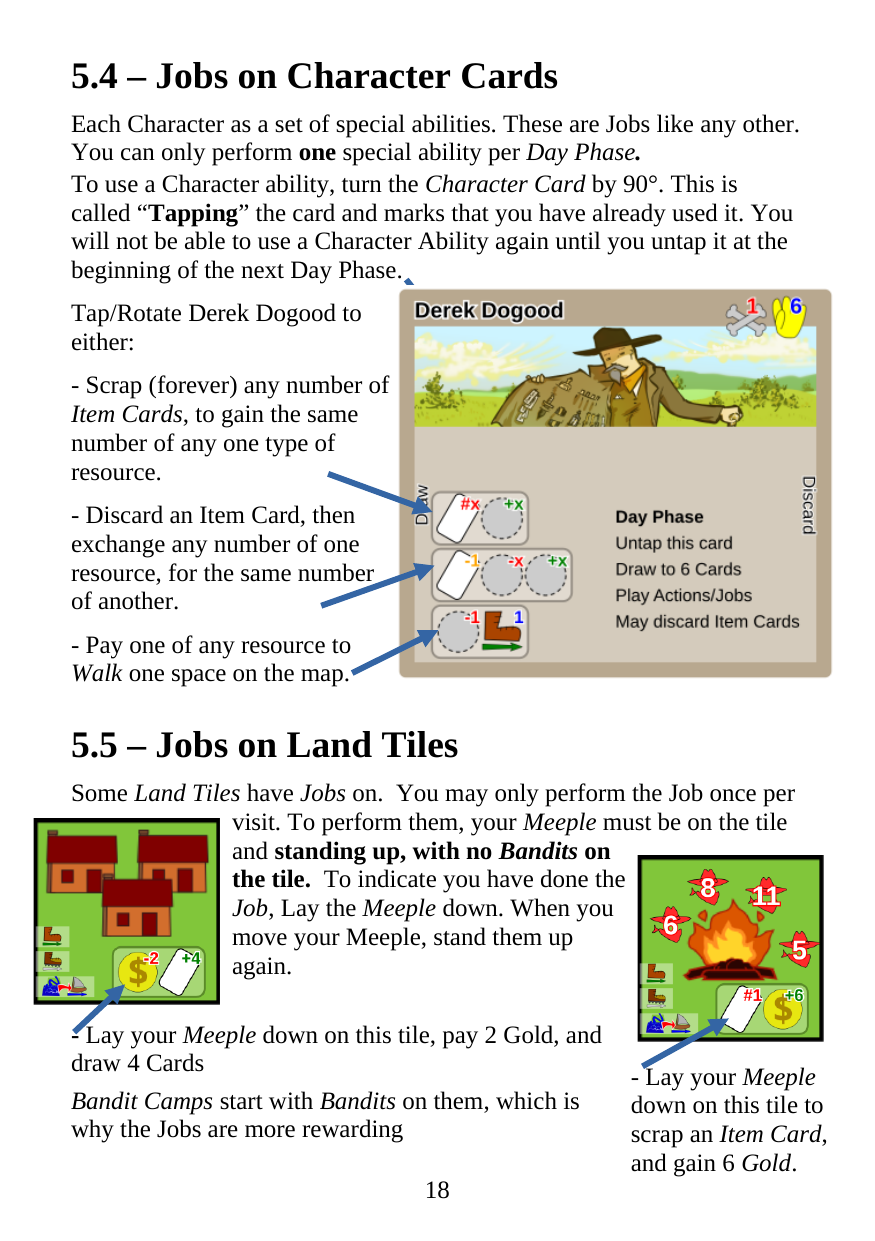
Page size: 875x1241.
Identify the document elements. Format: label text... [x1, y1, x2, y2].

picture [33, 818, 220, 1005]
text Some Land Tiles have Jobs on. You may only perform the Job once per visit. To perform them, your Meeple must be on the tile and standing up, with no Bandits on the tile. To indicate you have done the Job, Lay the Meeple down. When you move your Meeple, stand them up again. [71, 778, 803, 979]
text - Lay your Meeple down on this tile, pay 2 Gold, and draw 4 Cards [71, 1020, 803, 1077]
text - Scrap (forever) any number of Item Cards, to gain the same number of any one type of resource. [71, 371, 395, 486]
text Bandit Camps start with Bandits on them, which is why the Jobs are more rewarding [71, 1086, 803, 1143]
subtitle 5.4 – Jobs on Character Cards [71, 53, 803, 96]
text Tap/Rotate Derek Dogood to either: [71, 298, 395, 356]
text To use a Character ability, turn the Character Card by 90°. This is called “Tapping” the card and marks that you have already used it. You will not be able to use a Character Ability again until you untap it at the beginning of the next Day Phase. [71, 169, 803, 284]
text - Discard an Item Card, then exchange any number of one resource, for the same number of another. [71, 500, 395, 615]
text Each Character as a set of special abilities. These are Jobs like any other. You can only perform one special ability per Day Phase. [71, 109, 803, 166]
text - Pay one of any resource to Walk one space on the map. [71, 630, 803, 687]
subtitle 5.5 – Jobs on Land Tiles [71, 723, 803, 766]
picture [395, 285, 836, 682]
picture [637, 855, 824, 1042]
